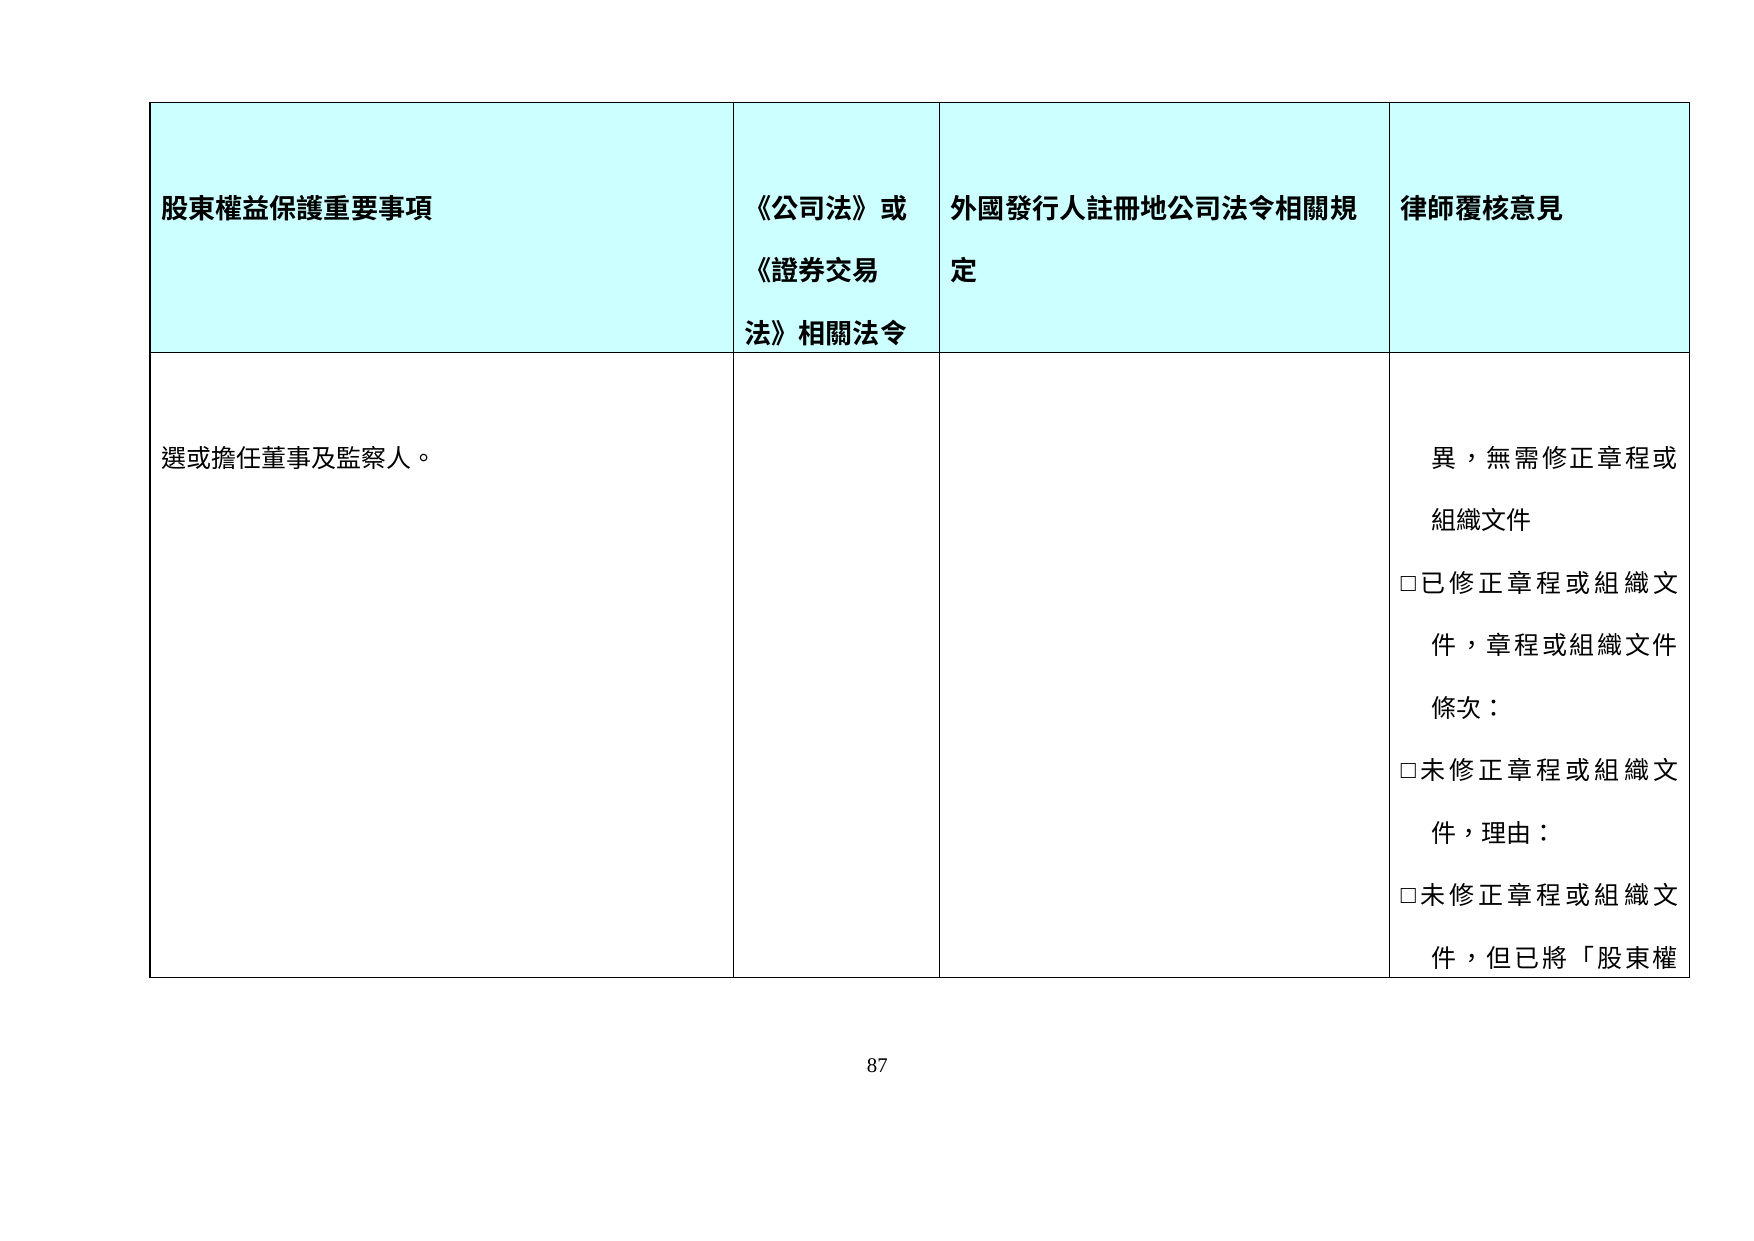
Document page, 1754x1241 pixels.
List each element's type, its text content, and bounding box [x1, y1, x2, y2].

table_header 《公司法》或《證券交易法》相關法令 [734, 103, 939, 352]
table_cell [940, 353, 1389, 977]
table_header 律師覆核意見 [1390, 103, 1689, 352]
table_cell 選或擔任董事及監察人。 [151, 353, 733, 977]
table_header 外國發行人註冊地公司法令相關規定 [940, 103, 1389, 352]
table_cell [734, 353, 939, 977]
table_header 股東權益保護重要事項 [151, 103, 733, 352]
table_cell 異，無需修正章程或組織文件 □已修正章程或組織文件，章程或組織文件條次： □未修正章程或組織文件，理由： □未修正章程或組織文件，但已將「股東權 [1390, 353, 1689, 977]
